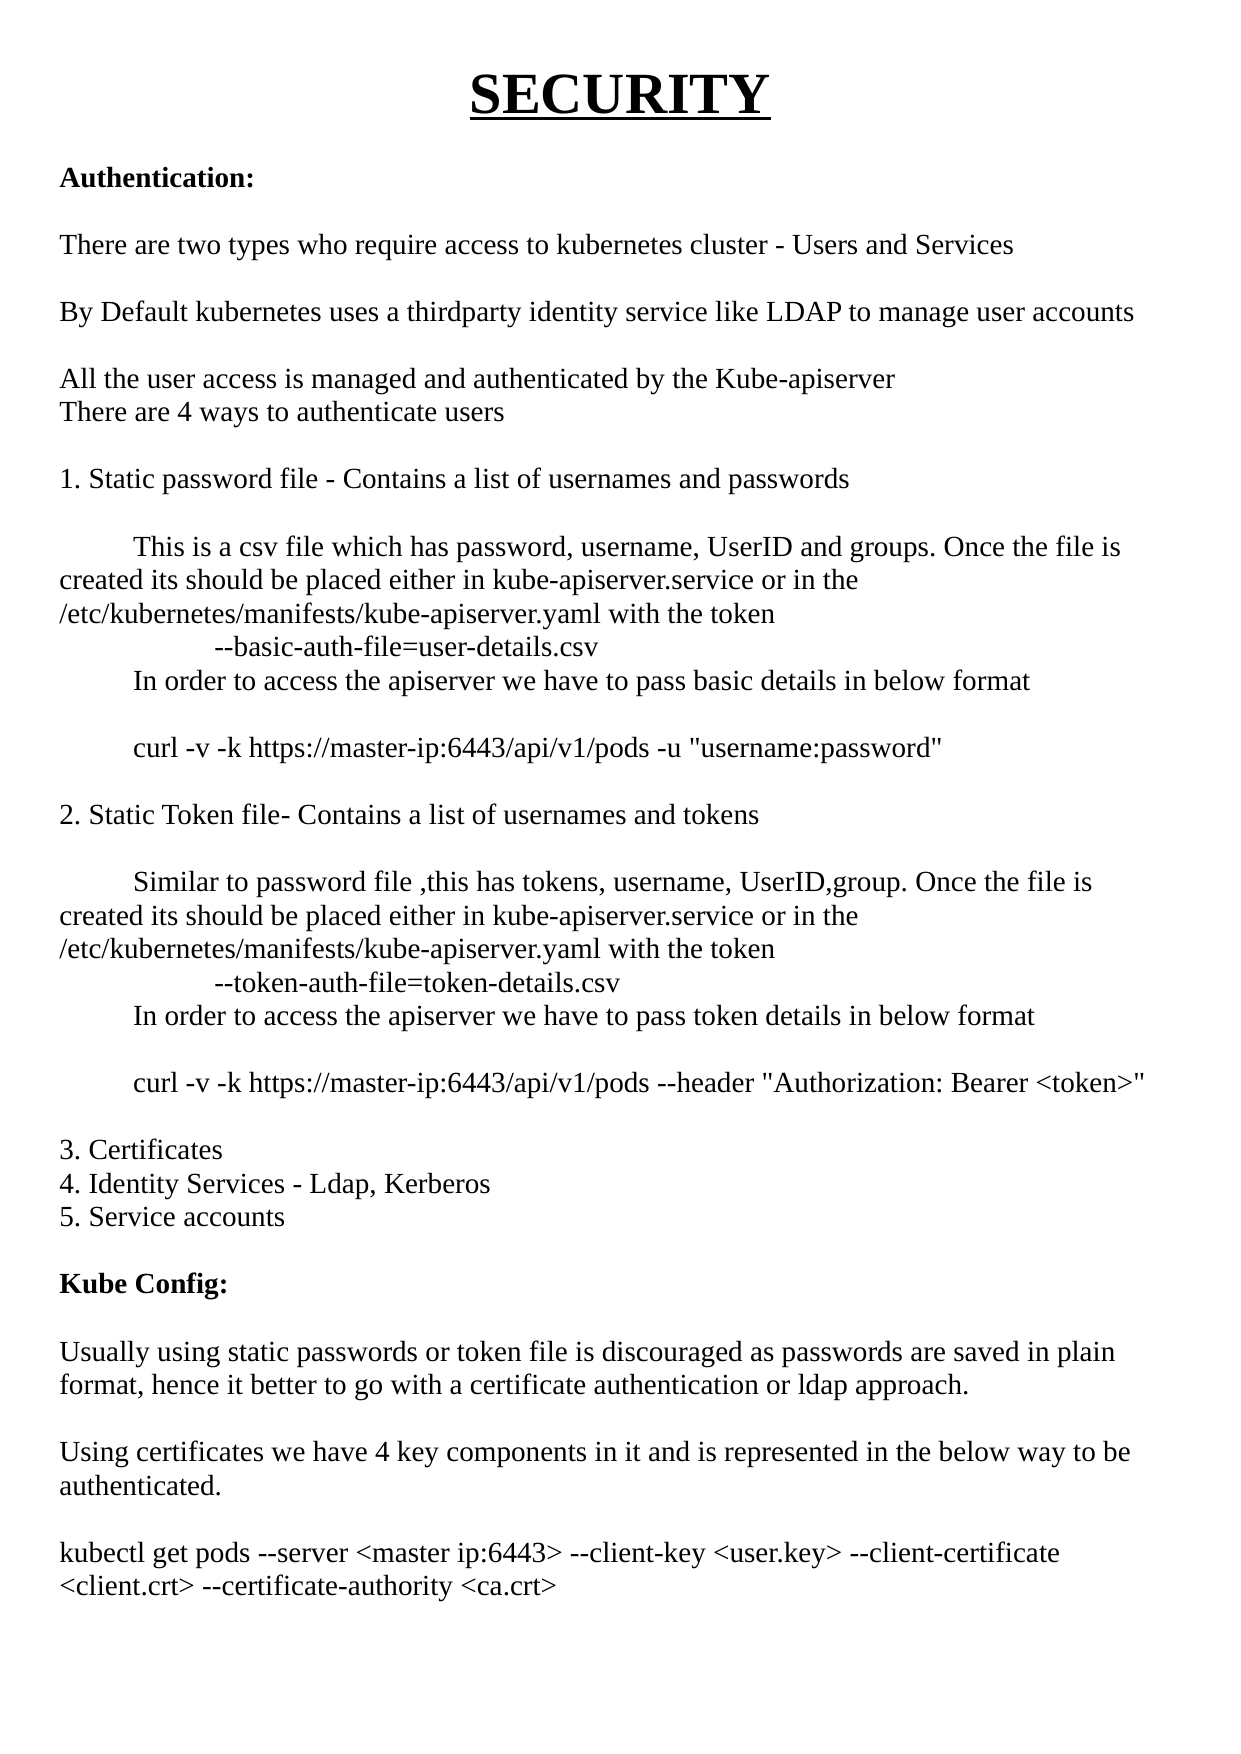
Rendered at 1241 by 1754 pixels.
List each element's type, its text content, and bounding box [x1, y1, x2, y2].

text Usually using static passwords or token file is discouraged as passwords are saved in plain format, hence it better to go with a certificate authentication or ldap approach. [59, 1334, 1181, 1401]
text There are 4 ways to authenticate users [59, 394, 1181, 428]
text All the user access is managed and authenticated by the Kube-apiserver [59, 361, 1181, 394]
text Authentication: [59, 160, 1181, 193]
text SECURITY [59, 59, 1181, 126]
text Using certificates we have 4 key components in it and is represented in the below way to be authenticated. [59, 1434, 1181, 1501]
text By Default kubernetes uses a thirdparty identity service like LDAP to manage user accounts [59, 294, 1181, 327]
text 4. Identity Services - Ldap, Kerberos [59, 1166, 1181, 1199]
text There are two types who require access to kubernetes cluster - Users and Services [59, 227, 1181, 260]
text --basic-auth-file=user-details.csv [59, 629, 1181, 663]
text 5. Service accounts [59, 1199, 1181, 1233]
text In order to access the apiserver we have to pass token details in below format [59, 998, 1181, 1032]
text kubectl get pods --server <master ip:6443> --client-key <user.key> --client-certificate <client.crt> --certificate-authority <ca.crt> [59, 1535, 1181, 1602]
text In order to access the apiserver we have to pass basic details in below format [59, 663, 1181, 696]
text Similar to password file ,this has tokens, username, UserID,group. Once the file is created its should be placed either in kube-apiserver.service or in the /etc/kubernetes/manifests/kube-apiserver.yaml with the token [59, 864, 1181, 965]
text 1. Static password file - Contains a list of usernames and passwords [59, 462, 1181, 495]
text Kube Config: [59, 1267, 1181, 1300]
text 3. Certificates [59, 1132, 1181, 1166]
text curl -v -k https://master-ip:6443/api/v1/pods -u "username:password" [59, 730, 1181, 763]
text This is a csv file which has password, username, UserID and groups. Once the file is created its should be placed either in kube-apiserver.service or in the /etc/kubernetes/manifests/kube-apiserver.yaml with the token [59, 529, 1181, 629]
text curl -v -k https://master-ip:6443/api/v1/pods --header "Authorization: Bearer <token>" [59, 1065, 1181, 1099]
text --token-auth-file=token-details.csv [59, 965, 1181, 998]
text 2. Static Token file - Contains a list of usernames and tokens [59, 797, 1181, 831]
